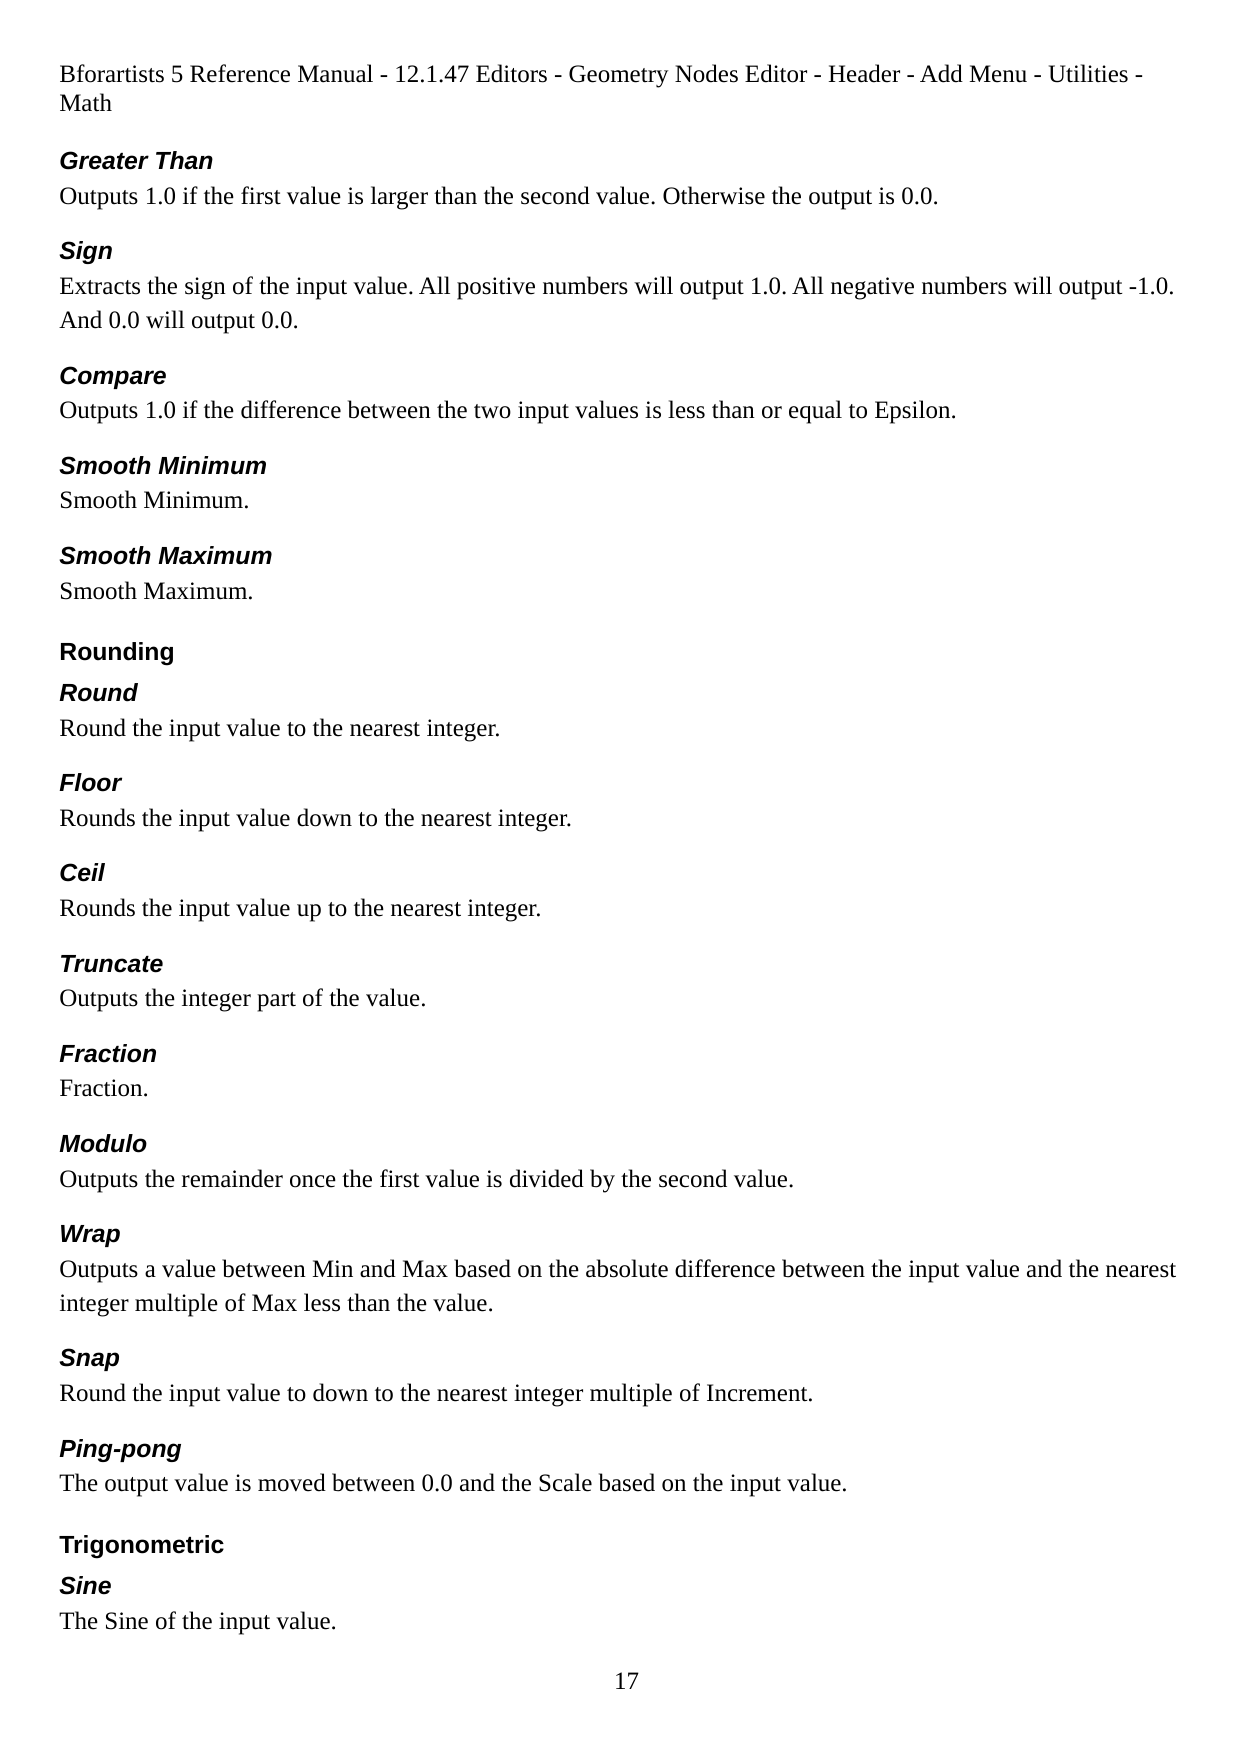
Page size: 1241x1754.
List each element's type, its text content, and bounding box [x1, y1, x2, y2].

subtitle Fraction [59, 1039, 1181, 1067]
subtitle Smooth Minimum [59, 451, 1181, 479]
text The Sine of the input value. [59, 1606, 1181, 1634]
subtitle Floor [59, 768, 1181, 797]
subtitle Round [59, 678, 1181, 707]
subtitle Compare [59, 361, 1181, 389]
subtitle Trigonometric [59, 1530, 1181, 1558]
text Round the input value to the nearest integer. [59, 713, 1181, 742]
text Round the input value to down to the nearest integer multiple of Increment. [59, 1378, 1181, 1407]
text Rounds the input value up to the nearest integer. [59, 893, 1181, 922]
text Smooth Maximum. [59, 576, 1181, 604]
text The output value is moved between 0.0 and the Scale based on the input value. [59, 1468, 1181, 1497]
subtitle Greater Than [59, 146, 1181, 174]
text Outputs a value between Min and Max based on the absolute difference between the input value and the nearest integer multiple of Max less than the value. [59, 1254, 1181, 1317]
text Outputs 1.0 if the difference between the two input values is less than or equal to Epsilon. [59, 396, 1181, 424]
subtitle Wrap [59, 1219, 1181, 1247]
text Fraction. [59, 1073, 1181, 1102]
subtitle Modulo [59, 1129, 1181, 1157]
text Outputs the integer part of the value. [59, 983, 1181, 1012]
text Extracts the sign of the input value. All positive numbers will output 1.0. All negative numbers will output -1.0. And 0.0 will output 0.0. [59, 271, 1181, 334]
text Outputs the remainder once the first value is divided by the second value. [59, 1164, 1181, 1192]
text Smooth Minimum. [59, 486, 1181, 514]
subtitle Sine [59, 1571, 1181, 1599]
subtitle Truncate [59, 949, 1181, 977]
subtitle Ping-pong [59, 1434, 1181, 1462]
subtitle Sign [59, 236, 1181, 265]
subtitle Ceil [59, 858, 1181, 887]
subtitle Smooth Maximum [59, 541, 1181, 569]
text Rounds the input value down to the nearest integer. [59, 803, 1181, 832]
text Outputs 1.0 if the first value is larger than the second value. Otherwise the output is 0.0. [59, 181, 1181, 209]
subtitle Rounding [59, 637, 1181, 666]
subtitle Snap [59, 1343, 1181, 1372]
